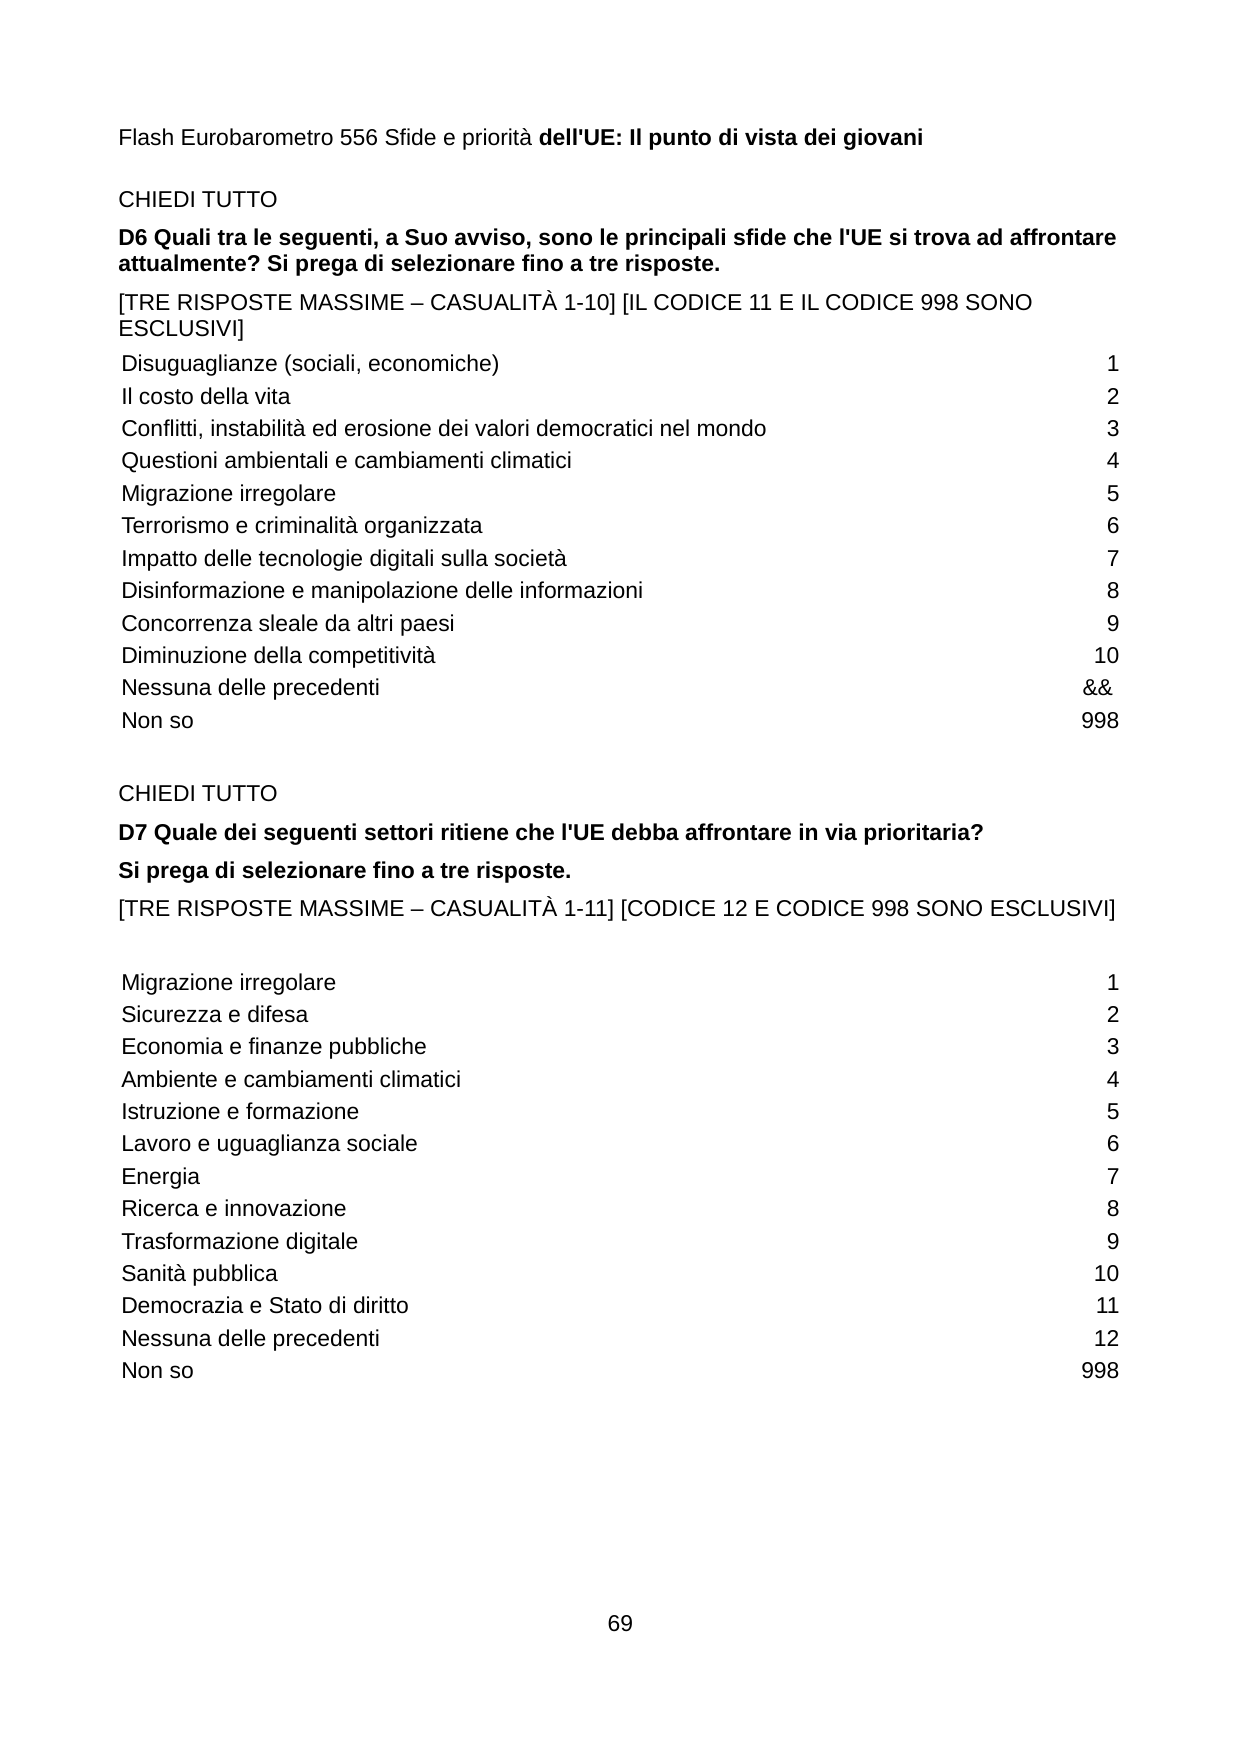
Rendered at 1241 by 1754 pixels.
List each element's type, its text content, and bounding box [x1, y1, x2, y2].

table_cell Sicurezza e difesa [118, 998, 986, 1030]
table_cell Migrazione irregolare [118, 477, 986, 509]
text Si prega di selezionare fino a tre risposte. [118, 857, 1122, 883]
table_cell Ambiente e cambiamenti climatici [118, 1063, 986, 1095]
table_cell 5 [986, 477, 1122, 509]
table_cell 998 [986, 1354, 1122, 1387]
table_cell 8 [986, 1192, 1122, 1224]
table_cell 7 [986, 542, 1122, 574]
table_cell 5 [986, 1095, 1122, 1127]
table_cell 2 [986, 380, 1122, 412]
table_cell Non so [118, 1354, 986, 1387]
table_cell 10 [986, 1257, 1122, 1289]
table_cell Sanità pubblica [118, 1257, 986, 1289]
table_cell 6 [986, 1128, 1122, 1160]
table_cell Questioni ambientali e cambiamenti climatici [118, 445, 986, 477]
table_cell Disinformazione e manipolazione delle informazioni [118, 574, 986, 606]
table_header Migrazione irregolare [118, 965, 986, 998]
table_cell 998 [986, 704, 1122, 736]
table_cell Non so [118, 704, 986, 736]
table_cell 3 [986, 412, 1122, 444]
text [TRE RISPOSTE MASSIME – CASUALITÀ 1-10] [IL CODICE 11 E IL CODICE 998 SONO ESCLUSIVI] [118, 289, 1122, 341]
text [TRE RISPOSTE MASSIME – CASUALITÀ 1-11] [CODICE 12 E CODICE 998 SONO ESCLUSIVI] [118, 895, 1122, 921]
table_cell Economia e finanze pubbliche [118, 1030, 986, 1063]
table_cell 9 [986, 606, 1122, 639]
table_cell 6 [986, 509, 1122, 542]
table_cell Impatto delle tecnologie digitali sulla società [118, 542, 986, 574]
table_header 1 [986, 347, 1122, 380]
table_cell Trasformazione digitale [118, 1225, 986, 1257]
table_header Disuguaglianze (sociali, economiche) [118, 347, 986, 380]
table_cell 4 [986, 1063, 1122, 1095]
table_cell 7 [986, 1160, 1122, 1192]
table_cell 9 [986, 1225, 1122, 1257]
table_cell 10 [986, 639, 1122, 671]
table_cell Ricerca e innovazione [118, 1192, 986, 1224]
table_cell Nessuna delle precedenti [118, 1322, 986, 1354]
table_cell Il costo della vita [118, 380, 986, 412]
table_cell Diminuzione della competitività [118, 639, 986, 671]
table_cell && [986, 671, 1122, 704]
table_cell Lavoro e uguaglianza sociale [118, 1128, 986, 1160]
table_cell 11 [986, 1289, 1122, 1322]
table_cell 12 [986, 1322, 1122, 1354]
text CHIEDI TUTTO [118, 780, 1122, 807]
table_cell Energia [118, 1160, 986, 1192]
table_cell Concorrenza sleale da altri paesi [118, 606, 986, 639]
table_cell Istruzione e formazione [118, 1095, 986, 1127]
table_cell 4 [986, 445, 1122, 477]
text D7 Quale dei seguenti settori ritiene che l'UE debba affrontare in via prioritaria? [118, 818, 1122, 845]
table_cell 8 [986, 574, 1122, 606]
table_cell 2 [986, 998, 1122, 1030]
table_cell Nessuna delle precedenti [118, 671, 986, 704]
table_cell Terrorismo e criminalità organizzata [118, 509, 986, 542]
table_cell Democrazia e Stato di diritto [118, 1289, 986, 1322]
table_cell 3 [986, 1030, 1122, 1063]
text CHIEDI TUTTO [118, 186, 1122, 212]
table_cell Conflitti, instabilità ed erosione dei valori democratici nel mondo [118, 412, 986, 444]
text D6 Quali tra le seguenti, a Suo avviso, sono le principali sfide che l'UE si trova ad affrontare attualmente? Si prega di selezionare fino a tre risposte. [118, 224, 1122, 277]
table_header 1 [986, 965, 1122, 998]
